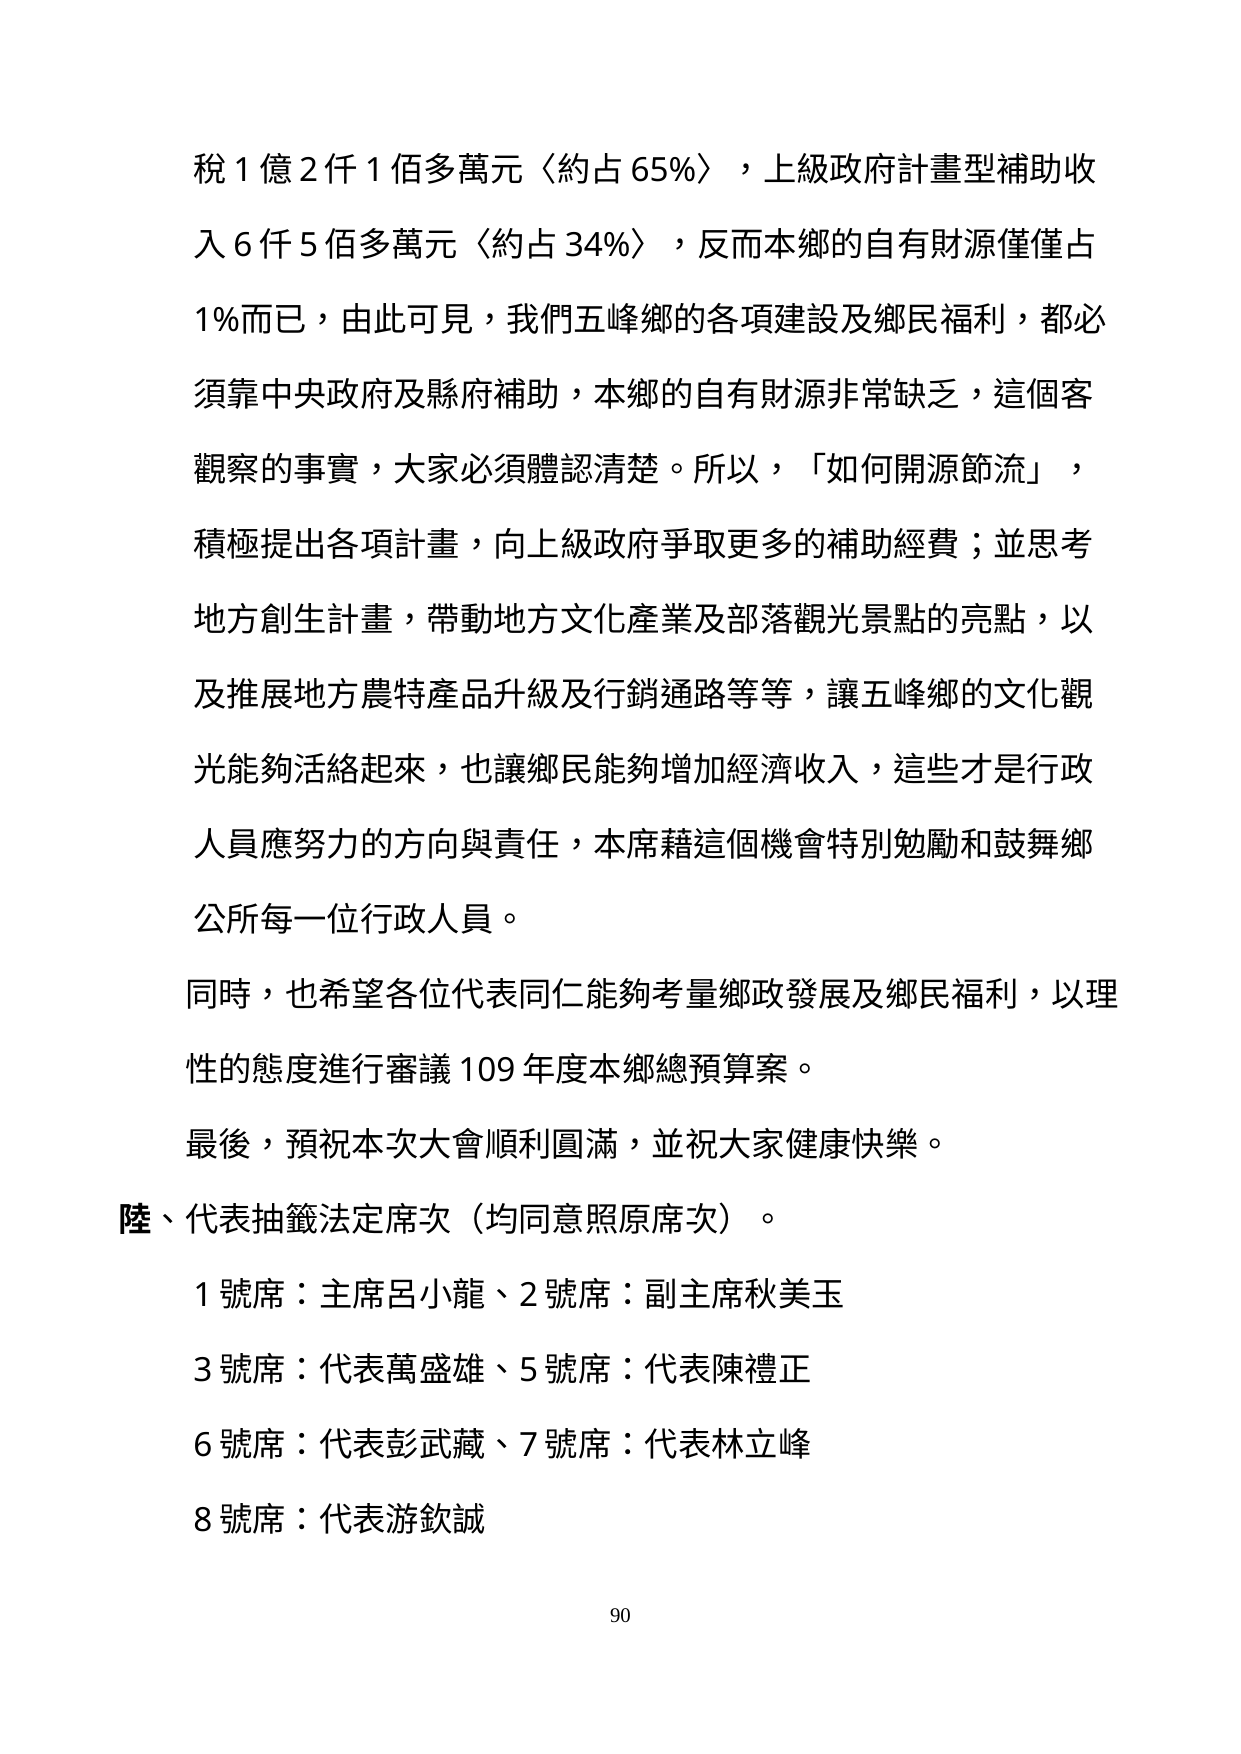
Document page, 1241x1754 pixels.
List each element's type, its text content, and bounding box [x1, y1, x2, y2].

text 3號席：代表萬盛雄、5號席：代表陳禮正 [193, 1329, 1122, 1404]
text 性的態度進行審議109年度本鄉總預算案。 [118, 1029, 1122, 1104]
text 陸、代表抽籤法定席次（均同意照原席次）。 [118, 1179, 1122, 1254]
text 8號席：代表游欽誠 [193, 1479, 1122, 1554]
text 6號席：代表彭武藏、7號席：代表林立峰 [193, 1404, 1122, 1479]
text 稅1億2仟1佰多萬元〈約占65%〉，上級政府計畫型補助收入6仟5佰多萬元〈約占34%〉，反而本鄉的自有財源僅僅占1%而已，由此可見，我們五峰鄉的各項建設及鄉民福利，都必須靠中央政府及縣府補助，本鄉的自有財源非常缺乏，這個客觀察的事實，大家必須體認清楚。所以，「如何開源節流」，積極提出各項計畫，向上級政府爭取更多的補助經費；並思考地方創生計畫，帶動地方文化產業及部落觀光景點的亮點，以及推展地方農特產品升級及行銷通路等等，讓五峰鄉的文化觀光能夠活絡起來，也讓鄉民能夠增加經濟收入，這些才是行政人員應努力的方向與責任，本席藉這個機會特別勉勵和鼓舞鄉公所每一位行政人員。 [193, 129, 1122, 954]
text 最後，預祝本次大會順利圓滿，並祝大家健康快樂。 [118, 1104, 1122, 1179]
text 1號席：主席呂小龍、2號席：副主席秋美玉 [193, 1254, 1122, 1329]
text 同時，也希望各位代表同仁能夠考量鄉政發展及鄉民福利，以理 [118, 954, 1122, 1029]
